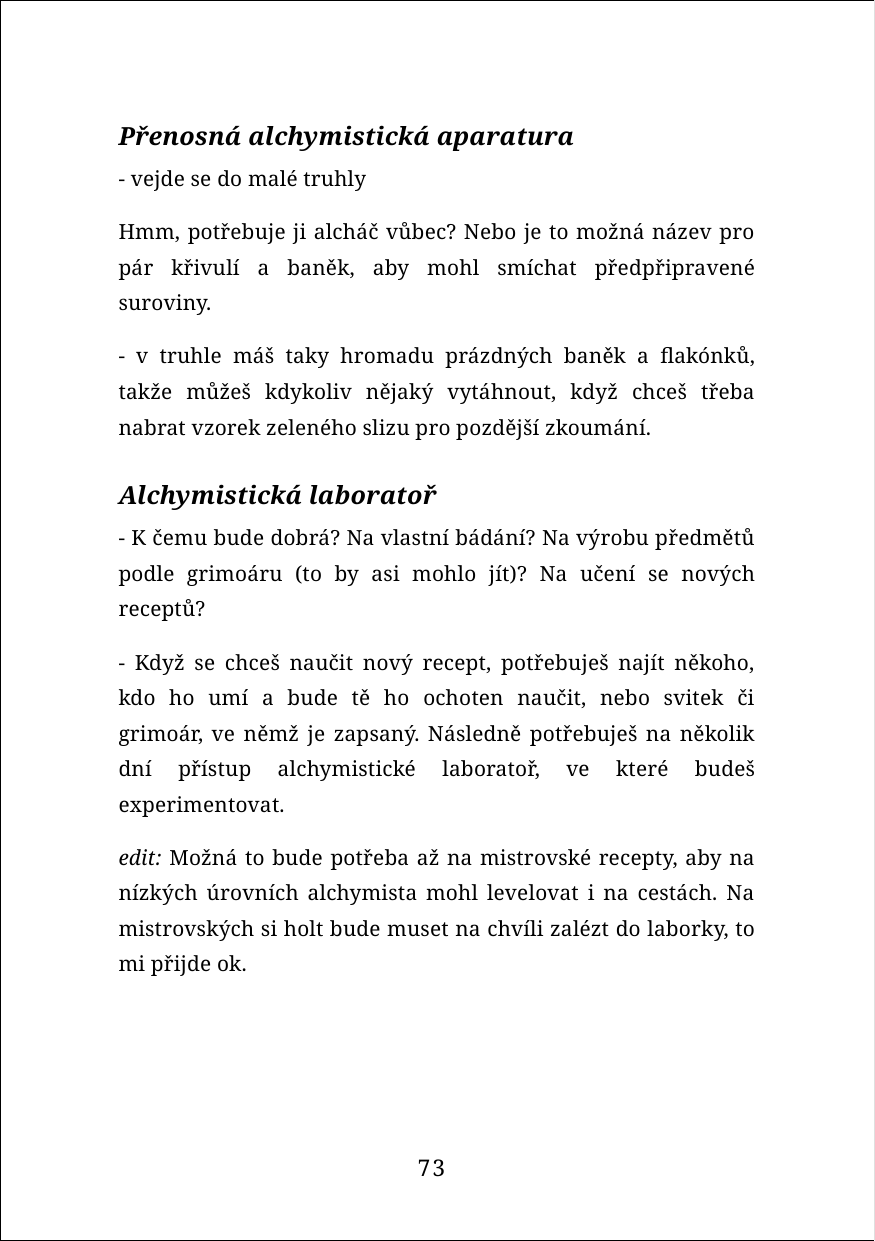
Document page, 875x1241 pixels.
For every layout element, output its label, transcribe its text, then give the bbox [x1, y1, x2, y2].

text - vejde se do malé truhly [118, 164, 756, 192]
text - K čemu bude dobrá? Na vlastní bádání? Na výrobu předmětů podle grimoáru (to by asi mohlo jít)? Na učení se nových receptů? [118, 523, 756, 623]
text - v truhle máš taky hromadu prázdných baněk a flakónků, takže můžeš kdykoliv nějaký vytáhnout, když chceš třeba nabrat vzorek zeleného slizu pro pozdější zkoumání. [118, 342, 756, 441]
subtitle Přenosná alchymistická aparatura [118, 118, 756, 152]
subtitle Alchymistická laboratoř [118, 478, 756, 512]
text Hmm, potřebuje ji alcháč vůbec? Nebo je to možná název pro pár křivulí a baněk, aby mohl smíchat předpřipravené suroviny. [118, 217, 756, 317]
text - Když se chceš naučit nový recept, potřebuješ najít někoho, kdo ho umí a bude tě ho ochoten naučit, nebo svitek či grimoár, ve němž je zapsaný. Následně potřebuješ na několik dní přístup alchymistické laboratoř, ve které budeš experimentovat. [118, 648, 756, 818]
text edit: Možná to bude potřeba až na mistrovské recepty, aby na nízkých úrovních alchymista mohl levelovat i na cestách. Na mistrovských si holt bude muset na chvíli zalézt do laborky, to mi přijde ok. [118, 843, 756, 978]
